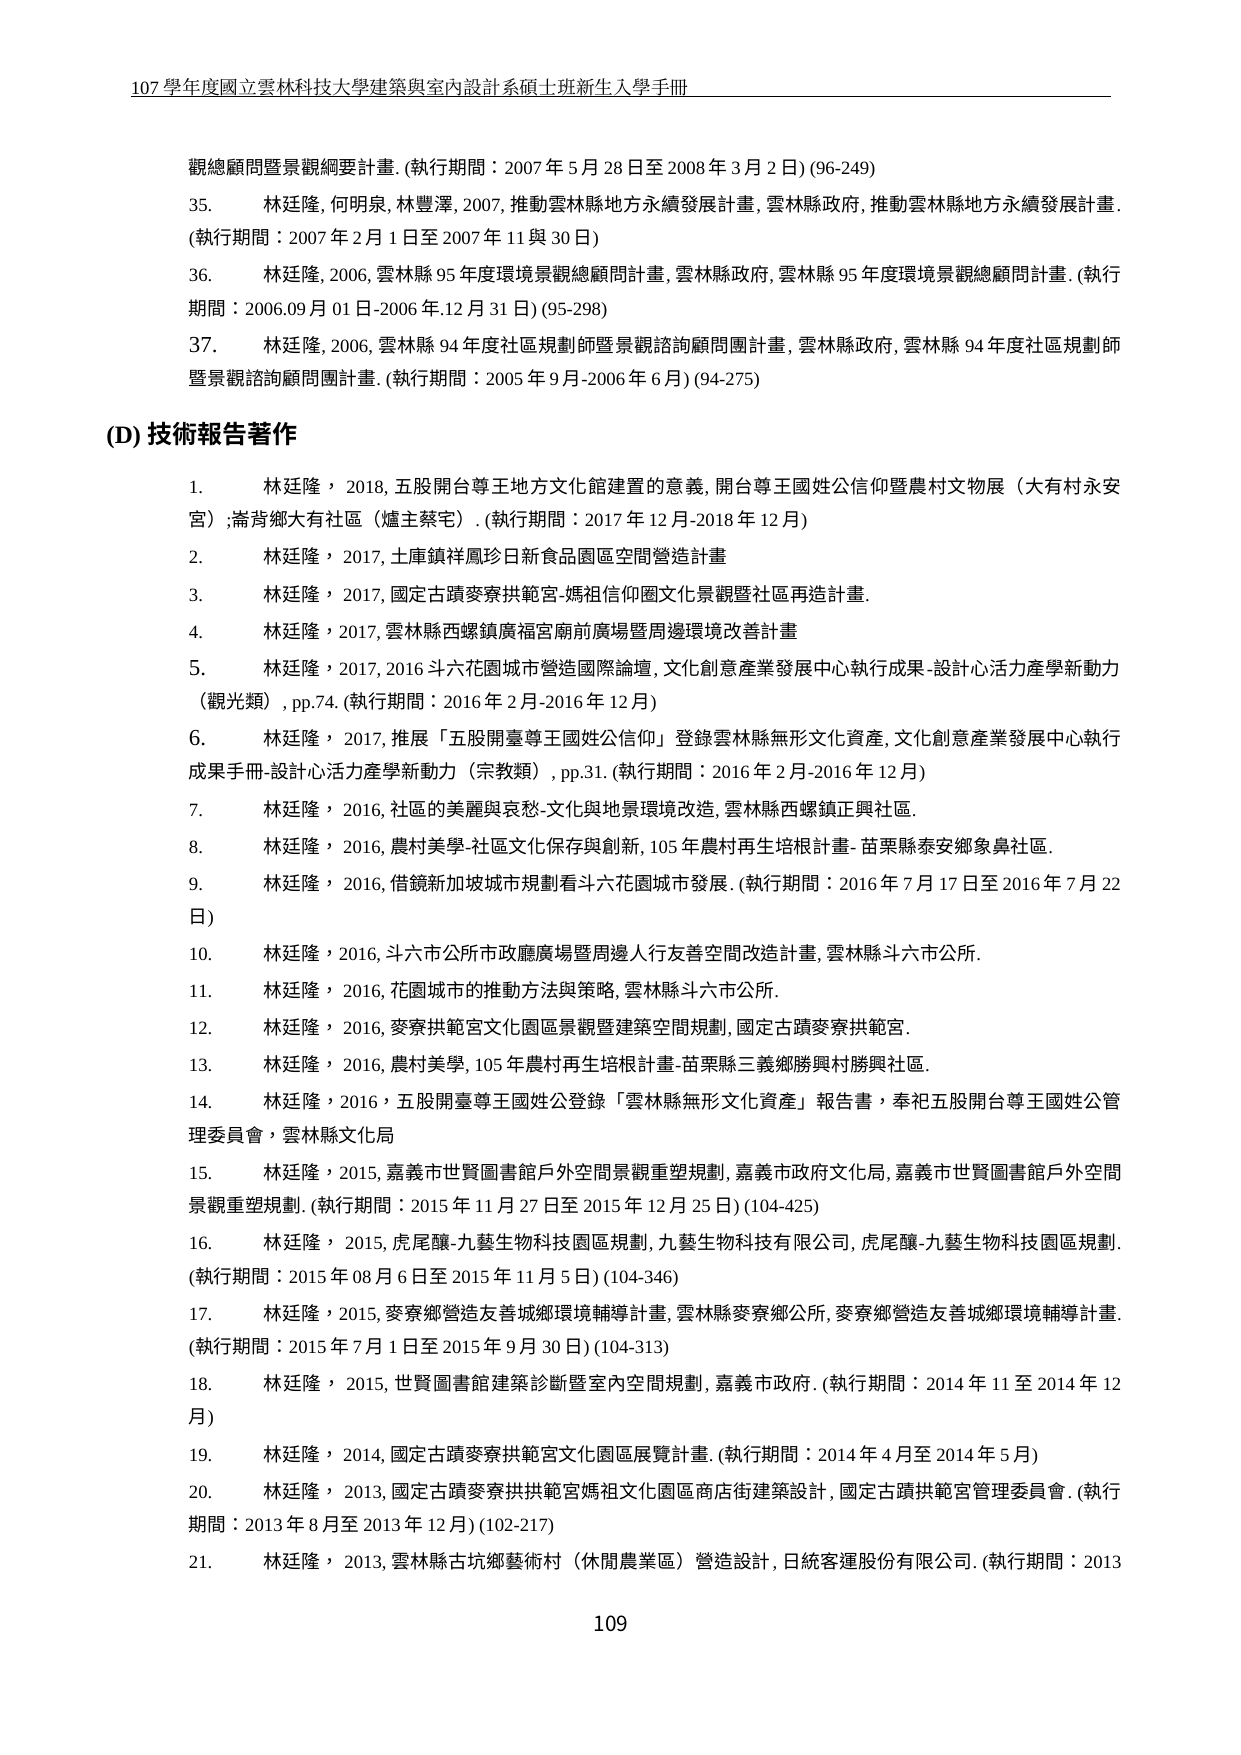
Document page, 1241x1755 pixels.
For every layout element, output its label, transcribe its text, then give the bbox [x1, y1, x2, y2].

list 林廷隆， 2016, 農村美學, 105年農村再生培根計畫-苗栗縣三義鄉勝興村勝興社區. [189, 1045, 1122, 1078]
list 林廷隆， 2016, 農村美學-社區文化保存與創新, 105年農村再生培根計畫- 苗栗縣泰安鄉象鼻社區. [189, 826, 1122, 860]
list 林廷隆， 2014, 國定古蹟麥寮拱範宮文化園區展覽計畫. (執行期間：2014年4月至2014年5月) [189, 1434, 1122, 1468]
list 林廷隆， 2013, 雲林縣古坑鄉藝術村（休閒農業區）營造設計, 日統客運股份有限公司. (執行期間：2013 [189, 1542, 1122, 1575]
list 林廷隆，2016, 斗六市公所市政廳廣場暨周邊人行友善空間改造計畫, 雲林縣斗六市公所. [189, 934, 1122, 967]
list 林廷隆， 2016, 花園城市的推動方法與策略, 雲林縣斗六市公所. [189, 971, 1122, 1004]
list 觀總顧問暨景觀綱要計畫. (執行期間：2007年5月28日至2008年3月2日) (96-249) [189, 148, 1122, 181]
list 林廷隆，2017, 雲林縣西螺鎮廣福宮廟前廣場暨周邊環境改善計畫 [189, 611, 1122, 645]
list 林廷隆, 2006, 雲林縣94年度社區規劃師暨景觀諮詢顧問團計畫, 雲林縣政府, 雲林縣94年度社區規劃師暨景觀諮詢顧問團計畫. (執行期間：2005年9月-2006年6月) (94-275) [189, 326, 1122, 392]
list 林廷隆， 2017, 推展「五股開臺尊王國姓公信仰」登錄雲林縣無形文化資產, 文化創意產業發展中心執行成果手冊-設計心活力產學新動力（宗教類）, pp.31. (執行期間：2016年2月-2016年12月) [189, 719, 1122, 786]
list 林廷隆， 2015, 世賢圖書館建築診斷暨室內空間規劃, 嘉義市政府. (執行期間：2014年11至2014年12月) [189, 1364, 1122, 1431]
list 林廷隆，2016，五股開臺尊王國姓公登錄「雲林縣無形文化資產」報告書，奉祀五股開台尊王國姓公管理委員會，雲林縣文化局 [189, 1082, 1122, 1149]
list 林廷隆, 2006, 雲林縣95年度環境景觀總顧問計畫, 雲林縣政府, 雲林縣95年度環境景觀總顧問計畫. (執行期間：2006.09月01日-2006年.12月31日) (95-298) [189, 255, 1122, 322]
list 林廷隆， 2017, 土庫鎮祥鳳珍日新食品園區空間營造計畫 [189, 537, 1122, 571]
list 林廷隆， 2018, 五股開台尊王地方文化館建置的意義, 開台尊王國姓公信仰暨農村文物展（大有村永安宮）;崙背鄉大有社區（爐主蔡宅）. (執行期間：2017年12月-2018年12月) [189, 467, 1122, 533]
list 林廷隆， 2017, 國定古蹟麥寮拱範宮-媽祖信仰圈文化景觀暨社區再造計畫. [189, 574, 1122, 608]
list 林廷隆， 2013, 國定古蹟麥寮拱拱範宮媽祖文化園區商店街建築設計, 國定古蹟拱範宮管理委員會. (執行期間：2013年8月至2013年12月) (102-217) [189, 1471, 1122, 1538]
list 林廷隆， 2016, 借鏡新加坡城市規劃看斗六花園城市發展. (執行期間：2016年7月17日至2016年7月22日) [189, 863, 1122, 930]
list 林廷隆， 2016, 社區的美麗與哀愁-文化與地景環境改造, 雲林縣西螺鎮正興社區. [189, 789, 1122, 823]
list 林廷隆， 2016, 麥寮拱範宮文化園區景觀暨建築空間規劃, 國定古蹟麥寮拱範宮. [189, 1008, 1122, 1041]
list 林廷隆， 2015, 虎尾釀-九藝生物科技園區規劃, 九藝生物科技有限公司, 虎尾釀-九藝生物科技園區規劃. (執行期間：2015年08月6日至2015年11月5日) (104-346) [189, 1223, 1122, 1290]
list 林廷隆，2015, 麥寮鄉營造友善城鄉環境輔導計畫, 雲林縣麥寮鄉公所, 麥寮鄉營造友善城鄉環境輔導計畫. (執行期間：2015年7月1日至2015年9月30日) (104-313) [189, 1293, 1122, 1360]
list 林廷隆, 何明泉, 林豐澤, 2007, 推動雲林縣地方永續發展計畫, 雲林縣政府, 推動雲林縣地方永續發展計畫. (執行期間：2007年2月1日至2007年11與30日) [189, 185, 1122, 251]
text (D) 技術報告著作 [100, 417, 1122, 451]
list 林廷隆，2015, 嘉義市世賢圖書館戶外空間景觀重塑規劃, 嘉義市政府文化局, 嘉義市世賢圖書館戶外空間景觀重塑規劃. (執行期間：2015年11月27日至2015年12月25日) (104-425) [189, 1153, 1122, 1219]
list 林廷隆，2017, 2016斗六花園城市營造國際論壇, 文化創意產業發展中心執行成果-設計心活力產學新動力（觀光類）, pp.74. (執行期間：2016年2月-2016年12月) [189, 648, 1122, 715]
